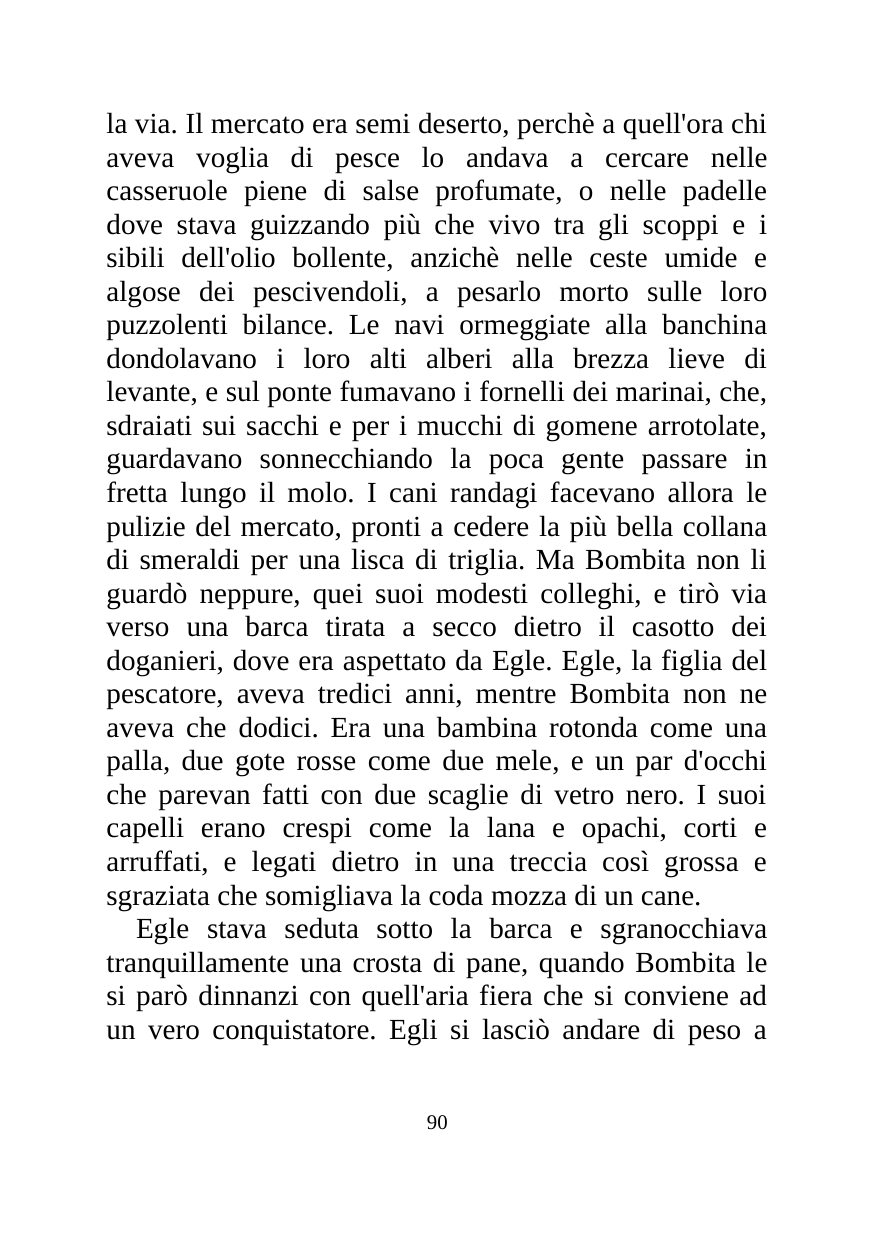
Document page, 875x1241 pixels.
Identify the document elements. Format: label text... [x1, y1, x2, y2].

text la via. Il mercato era semi deserto, perchè a quell'ora chi aveva voglia di pesce lo andava a cercare nelle casseruole piene di salse profumate, o nelle padelle dove stava guizzando più che vivo tra gli scoppi e i sibili dell'olio bollente, anzichè nelle ceste umide e algose dei pescivendoli, a pesarlo morto sulle loro puzzolenti bilance. Le navi ormeggiate alla banchina dondolavano i loro alti alberi alla brezza lieve di levante, e sul ponte fumavano i fornelli dei marinai, che, sdraiati sui sacchi e per i mucchi di gomene arrotolate, guardavano sonnecchiando la poca gente passare in fretta lungo il molo. I cani randagi facevano allora le pulizie del mercato, pronti a cedere la più bella collana di smeraldi per una lisca di triglia. Ma Bombita non li guardò neppure, quei suoi modesti colleghi, e tirò via verso una barca tirata a secco dietro il casotto dei doganieri, dove era aspettato da Egle. Egle, la figlia del pescatore, aveva tredici anni, mentre Bombita non ne aveva che dodici. Era una bambina rotonda come una palla, due gote rosse come due mele, e un par d'occhi che parevan fatti con due scaglie di vetro nero. I suoi capelli erano crespi come la lana e opachi, corti e arruffati, e legati dietro in una treccia così grossa e sgraziata che somigliava la coda mozza di un cane. [106, 106, 768, 911]
text Egle stava seduta sotto la barca e sgranocchiava tranquillamente una crosta di pane, quando Bombita le si parò dinnanzi con quell'aria fiera che si conviene ad un vero conquistatore. Egli si lasciò andare di peso a [106, 911, 768, 1045]
